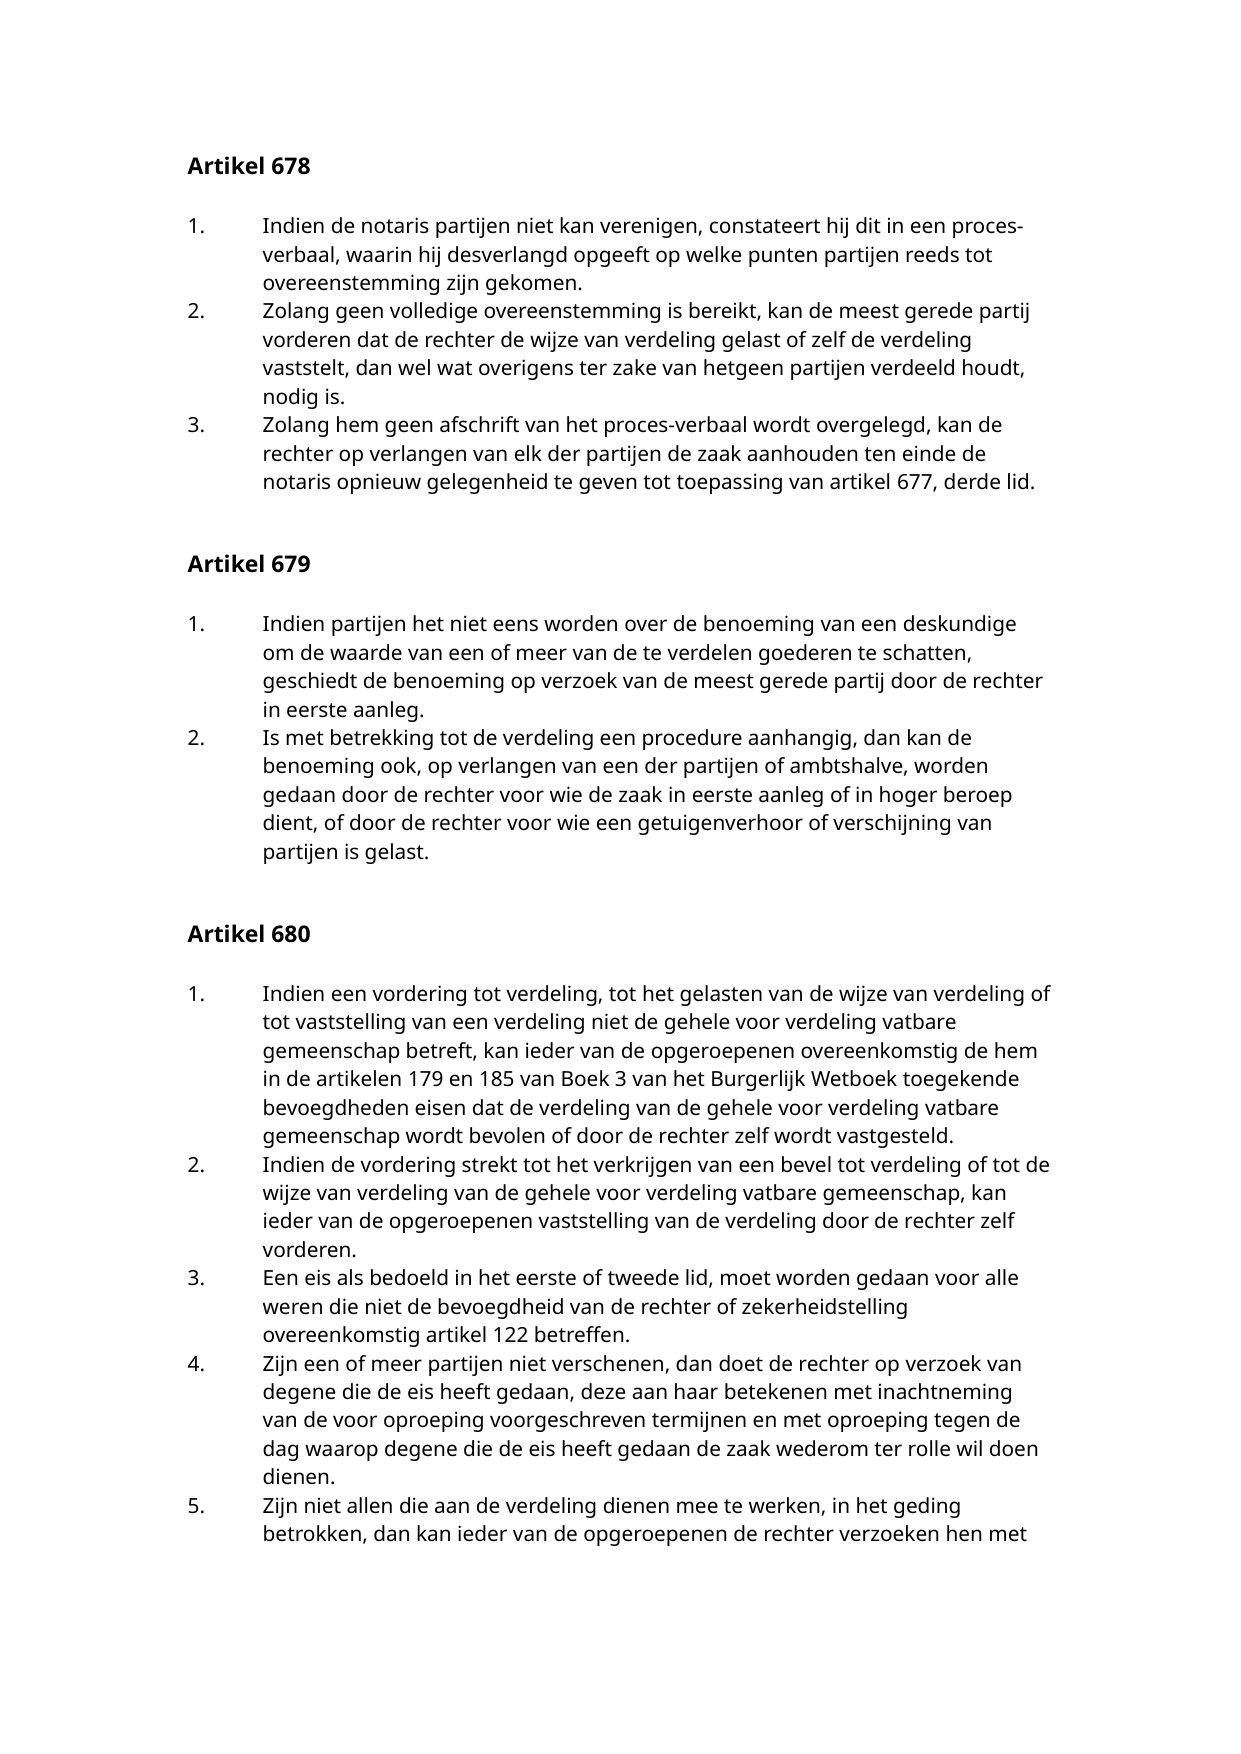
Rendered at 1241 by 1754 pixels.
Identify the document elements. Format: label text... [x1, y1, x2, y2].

list Zolang geen volledige overeenstemming is bereikt, kan de meest gerede partij vorderen dat de rechter de wijze van verdeling gelast of zelf de verdeling vaststelt, dan wel wat overigens ter zake van hetgeen partijen verdeeld houdt, nodig is. [187, 297, 1053, 410]
list Een eis als bedoeld in het eerste of tweede lid, moet worden gedaan voor alle weren die niet de bevoegdheid van de rechter of zekerheidstelling overeenkomstig artikel 122 betreffen. [187, 1263, 1053, 1349]
list Zolang hem geen afschrift van het proces-verbaal wordt overgelegd, kan de rechter op verlangen van elk der partijen de zaak aanhouden ten einde de notaris opnieuw gelegenheid te geven tot toepassing van artikel 677, derde lid. [187, 410, 1053, 496]
list Zijn een of meer partijen niet verschenen, dan doet de rechter op verzoek van degene die de eis heeft gedaan, deze aan haar betekenen met inachtneming van de voor oproeping voorgeschreven termijnen en met oproeping tegen de dag waarop degene die de eis heeft gedaan de zaak wederom ter rolle wil doen dienen. [187, 1349, 1053, 1491]
list Zijn niet allen die aan de verdeling dienen mee te werken, in het geding betrokken, dan kan ieder van de opgeroepenen de rechter verzoeken hen met [187, 1491, 1053, 1548]
list Indien de notaris partijen niet kan verenigen, constateert hij dit in een proces-verbaal, waarin hij desverlangd opgeeft op welke punten partijen reeds tot overeenstemming zijn gekomen. [187, 211, 1053, 297]
subtitle Artikel 679 [187, 548, 1053, 579]
list Is met betrekking tot de verdeling een procedure aanhangig, dan kan de benoeming ook, op verlangen van een der partijen of ambtshalve, worden gedaan door de rechter voor wie de zaak in eerste aanleg of in hoger beroep dient, of door de rechter voor wie een getuigenverhoor of verschijning van partijen is gelast. [187, 723, 1053, 865]
list Indien partijen het niet eens worden over de benoeming van een deskundige om de waarde van een of meer van de te verdelen goederen te schatten, geschiedt de benoeming op verzoek van de meest gerede partij door de rechter in eerste aanleg. [187, 609, 1053, 723]
list Indien de vordering strekt tot het verkrijgen van een bevel tot verdeling of tot de wijze van verdeling van de gehele voor verdeling vatbare gemeenschap, kan ieder van de opgeroepenen vaststelling van de verdeling door de rechter zelf vorderen. [187, 1150, 1053, 1263]
subtitle Artikel 680 [187, 918, 1053, 949]
list Indien een vordering tot verdeling, tot het gelasten van de wijze van verdeling of tot vaststelling van een verdeling niet de gehele voor verdeling vatbare gemeenschap betreft, kan ieder van de opgeroepenen overeenkomstig de hem in de artikelen 179 en 185 van Boek 3 van het Burgerlijk Wetboek toegekende bevoegdheden eisen dat de verdeling van de gehele voor verdeling vatbare gemeenschap wordt bevolen of door de rechter zelf wordt vastgesteld. [187, 979, 1053, 1150]
subtitle Artikel 678 [187, 150, 1053, 181]
